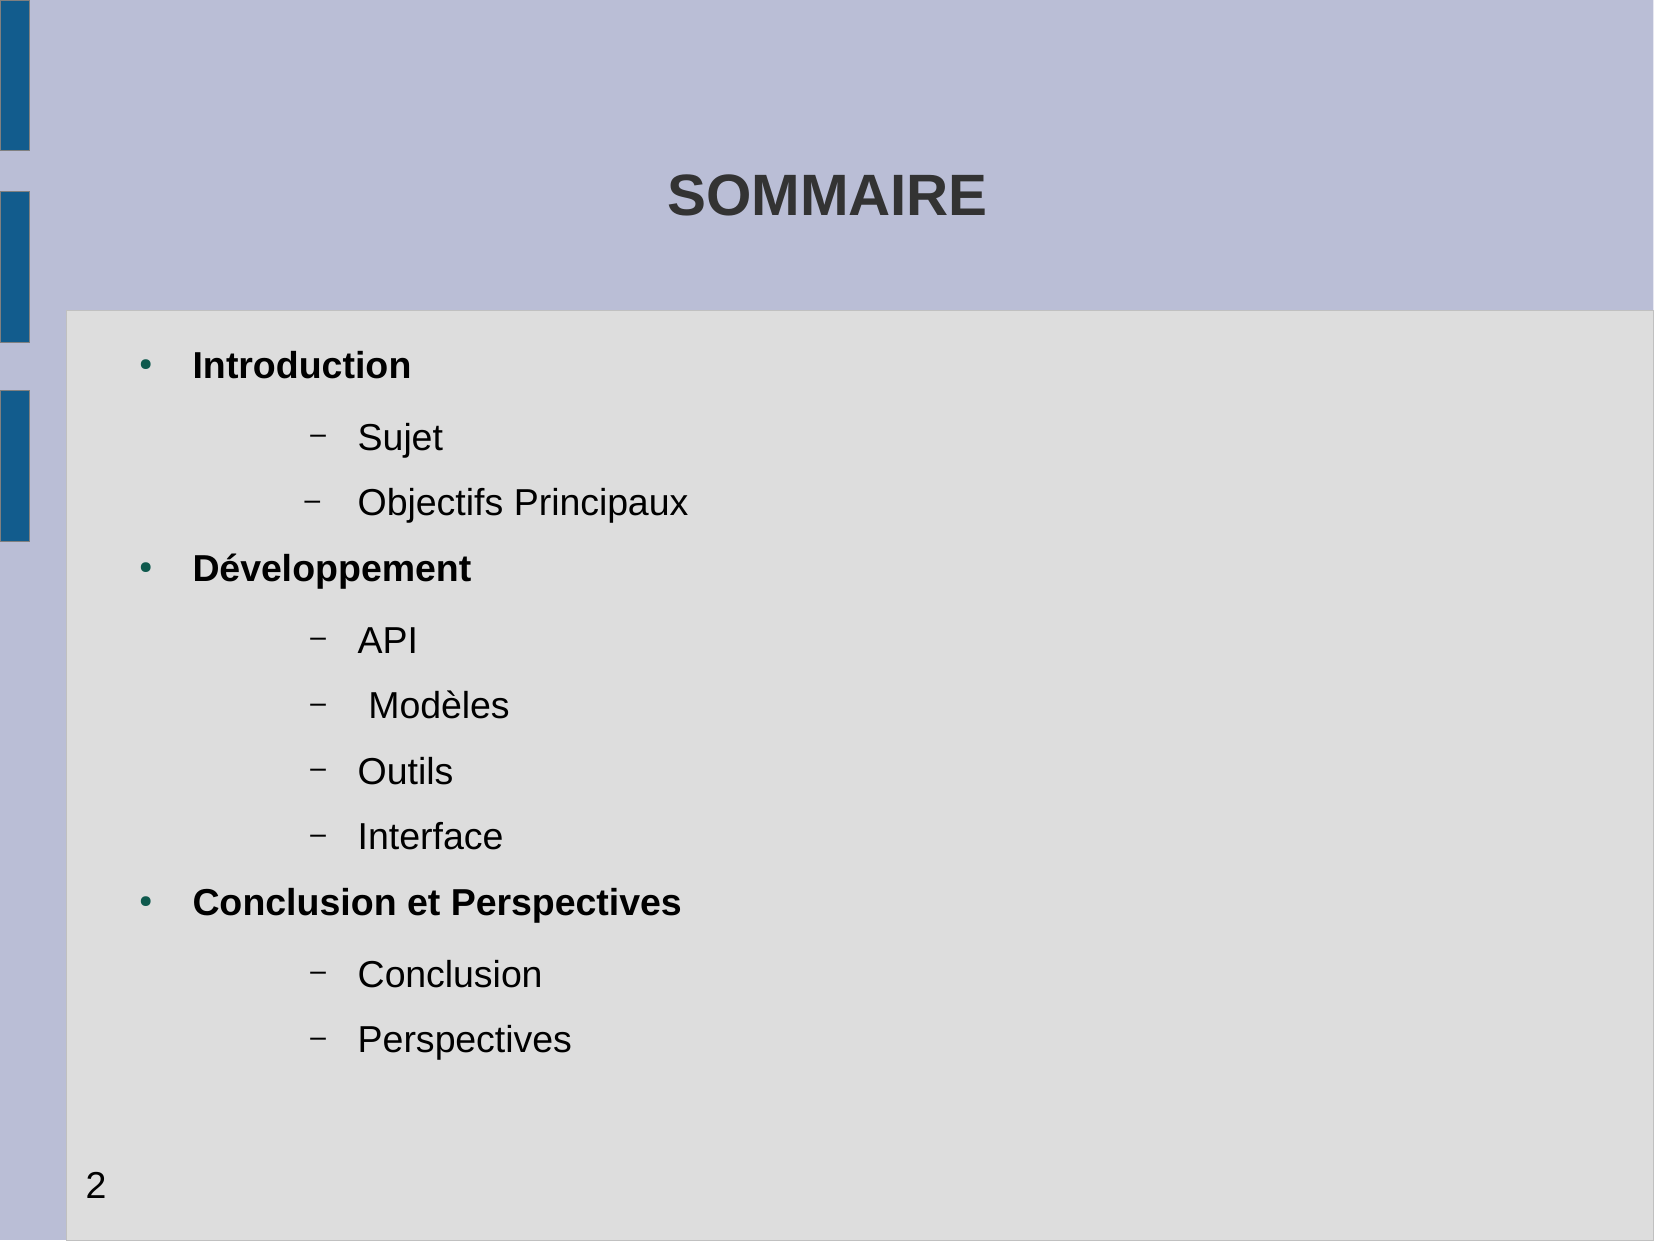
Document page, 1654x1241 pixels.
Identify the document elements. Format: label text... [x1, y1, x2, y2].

list Introduction Sujet Objectifs Principaux Développement API Modèles Outils Interface Conclusion et Perspectives Conclusion Perspectives [121, 344, 1534, 1127]
text_box [70, 1157, 728, 1229]
title SOMMAIRE [121, 91, 1534, 299]
